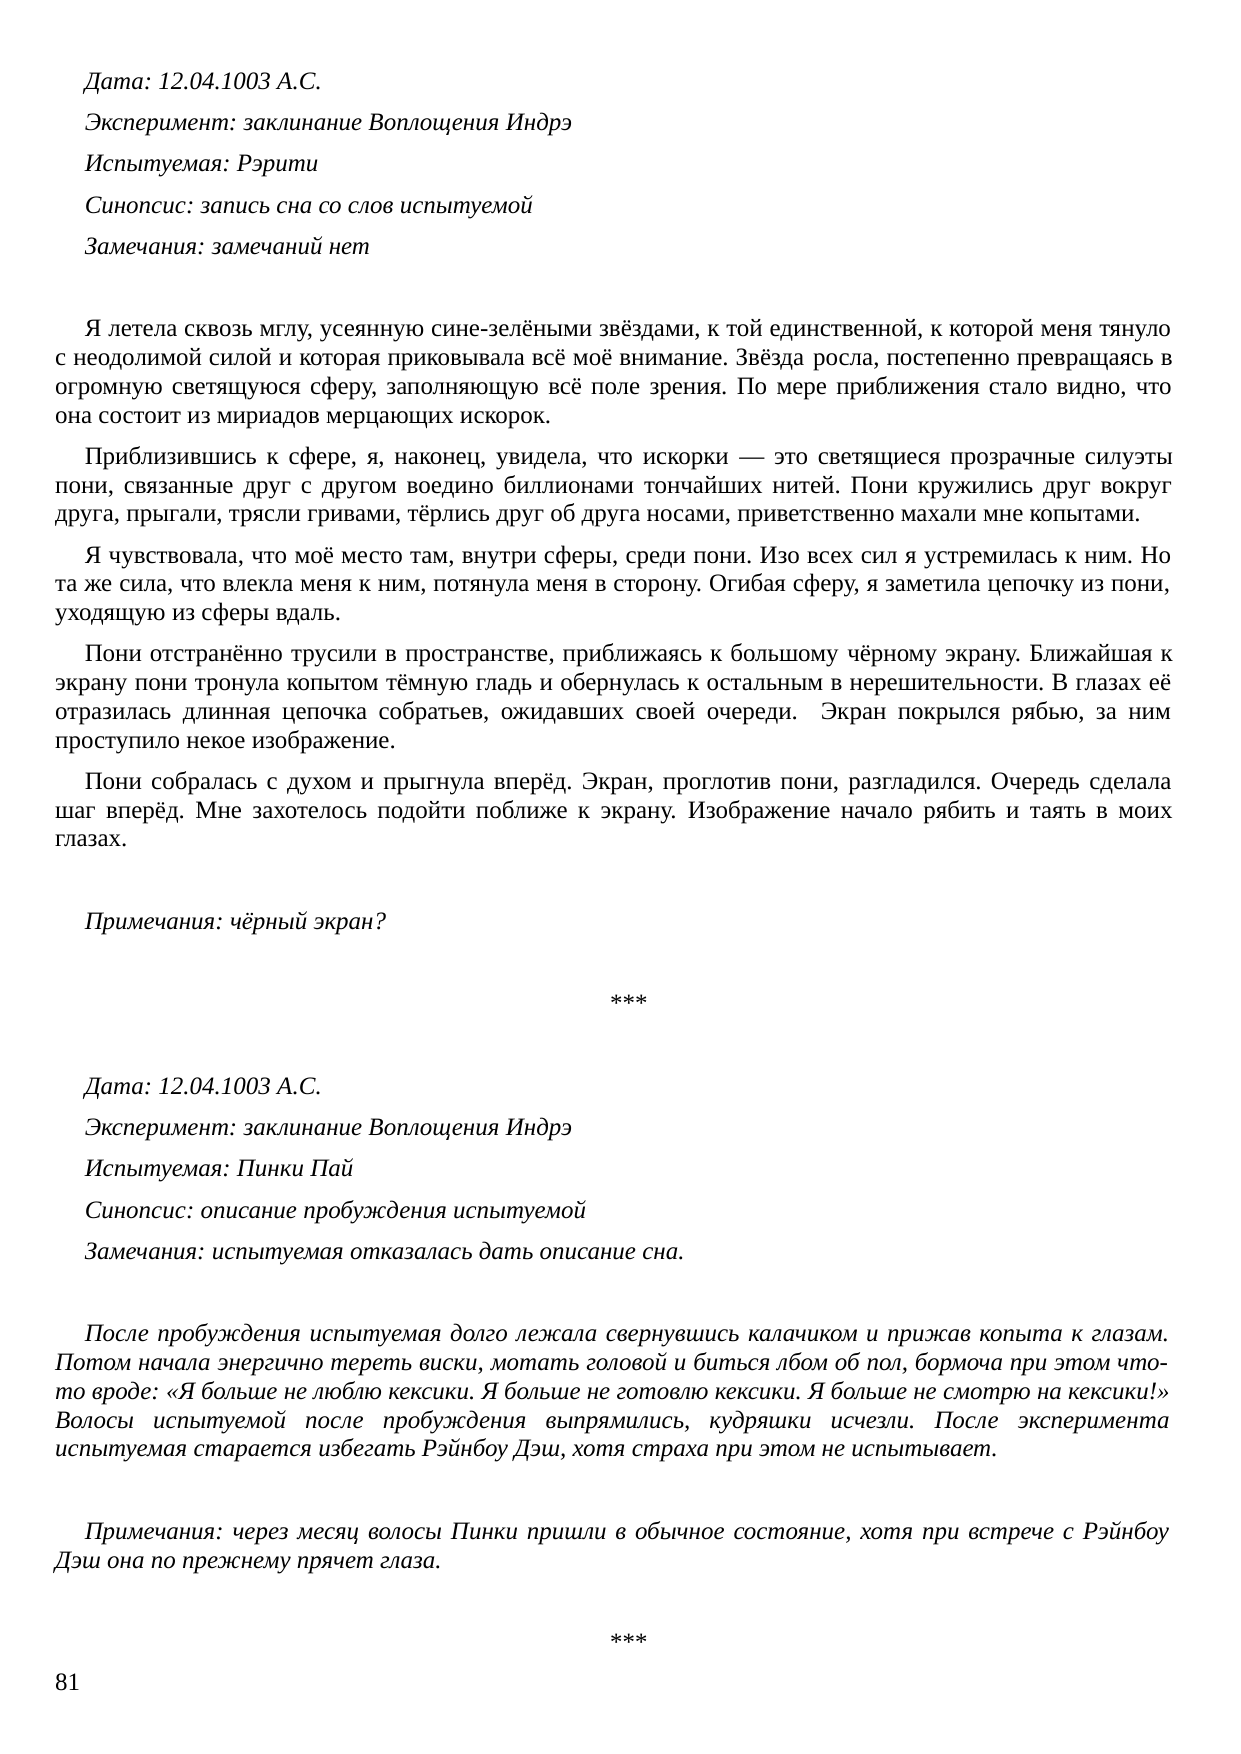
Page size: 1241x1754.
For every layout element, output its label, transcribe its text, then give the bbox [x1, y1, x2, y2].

text Синопсис: описание пробуждения испытуемой [55, 1195, 1173, 1223]
text Дата: 12.04.1003 А.С. [55, 1071, 1173, 1100]
text Замечания: замечаний нет [55, 231, 1173, 260]
text Замечания: испытуемая отказалась дать описание сна. [55, 1236, 1173, 1265]
text Примечания: через месяц волосы Пинки пришли в обычное состояние, хотя при встрече с Рэйнбоу Дэш она по прежнему прячет глаза. [55, 1516, 1173, 1573]
text Испытуемая: Рэрити [55, 148, 1173, 177]
text Пони отстранённо трусили в пространстве, приближаясь к большому чёрному экрану. Ближайшая к экрану пони тронула копытом тёмную гладь и обернулась к остальным в нерешительности. В глазах её отразилась длинная цепочка собратьев, ожидавших своей очереди. Экран покрылся рябью, за ним проступило некое изображение. [55, 638, 1173, 753]
text Эксперимент: заклинание Воплощения Индрэ [55, 1112, 1173, 1141]
text *** [55, 988, 1173, 1017]
text Примечания: чёрный экран? [55, 906, 1173, 935]
text Я летела сквозь мглу, усеянную сине-зелёными звёздами, к той единственной, к которой меня тянуло с неодолимой силой и которая приковывала всё моё внимание. Звёзда росла, постепенно превращаясь в огромную светящуюся сферу, заполняющую всё поле зрения. По мере приближения стало видно, что она состоит из мириадов мерцающих искорок. [55, 313, 1173, 428]
text Пони собралась с духом и прыгнула вперёд. Экран, проглотив пони, разгладился. Очередь сделала шаг вперёд. Мне захотелось подойти поближе к экрану. Изображение начало рябить и таять в моих глазах. [55, 766, 1173, 852]
text Я чувствовала, что моё место там, внутри сферы, среди пони. Изо всех сил я устремилась к ним. Но та же сила, что влекла меня к ним, потянула меня в сторону. Огибая сферу, я заметила цепочку из пони, уходящую из сферы вдаль. [55, 540, 1173, 626]
text Приблизившись к сфере, я, наконец, увидела, что искорки — это светящиеся прозрачные силуэты пони, связанные друг с другом воедино биллионами тончайших нитей. Пони кружились друг вокруг друга, прыгали, трясли гривами, тёрлись друг об друга носами, приветственно махали мне копытами. [55, 441, 1173, 527]
text После пробуждения испытуемая долго лежала свернувшись калачиком и прижав копыта к глазам. Потом начала энергично тереть виски, мотать головой и биться лбом об пол, бормоча при этом что-то вроде: «Я больше не люблю кексики. Я больше не готовлю кексики. Я больше не смотрю на кексики!» Волосы испытуемой после пробуждения выпрямились, кудряшки исчезли. После эксперимента испытуемая старается избегать Рэйнбоу Дэш, хотя страха при этом не испытывает. [55, 1318, 1173, 1462]
text *** [55, 1627, 1173, 1656]
text Дата: 12.04.1003 А.С. [55, 66, 1173, 95]
text Эксперимент: заклинание Воплощения Индрэ [55, 107, 1173, 136]
text Синопсис: запись сна со слов испытуемой [55, 190, 1173, 218]
text Испытуемая: Пинки Пай [55, 1153, 1173, 1182]
